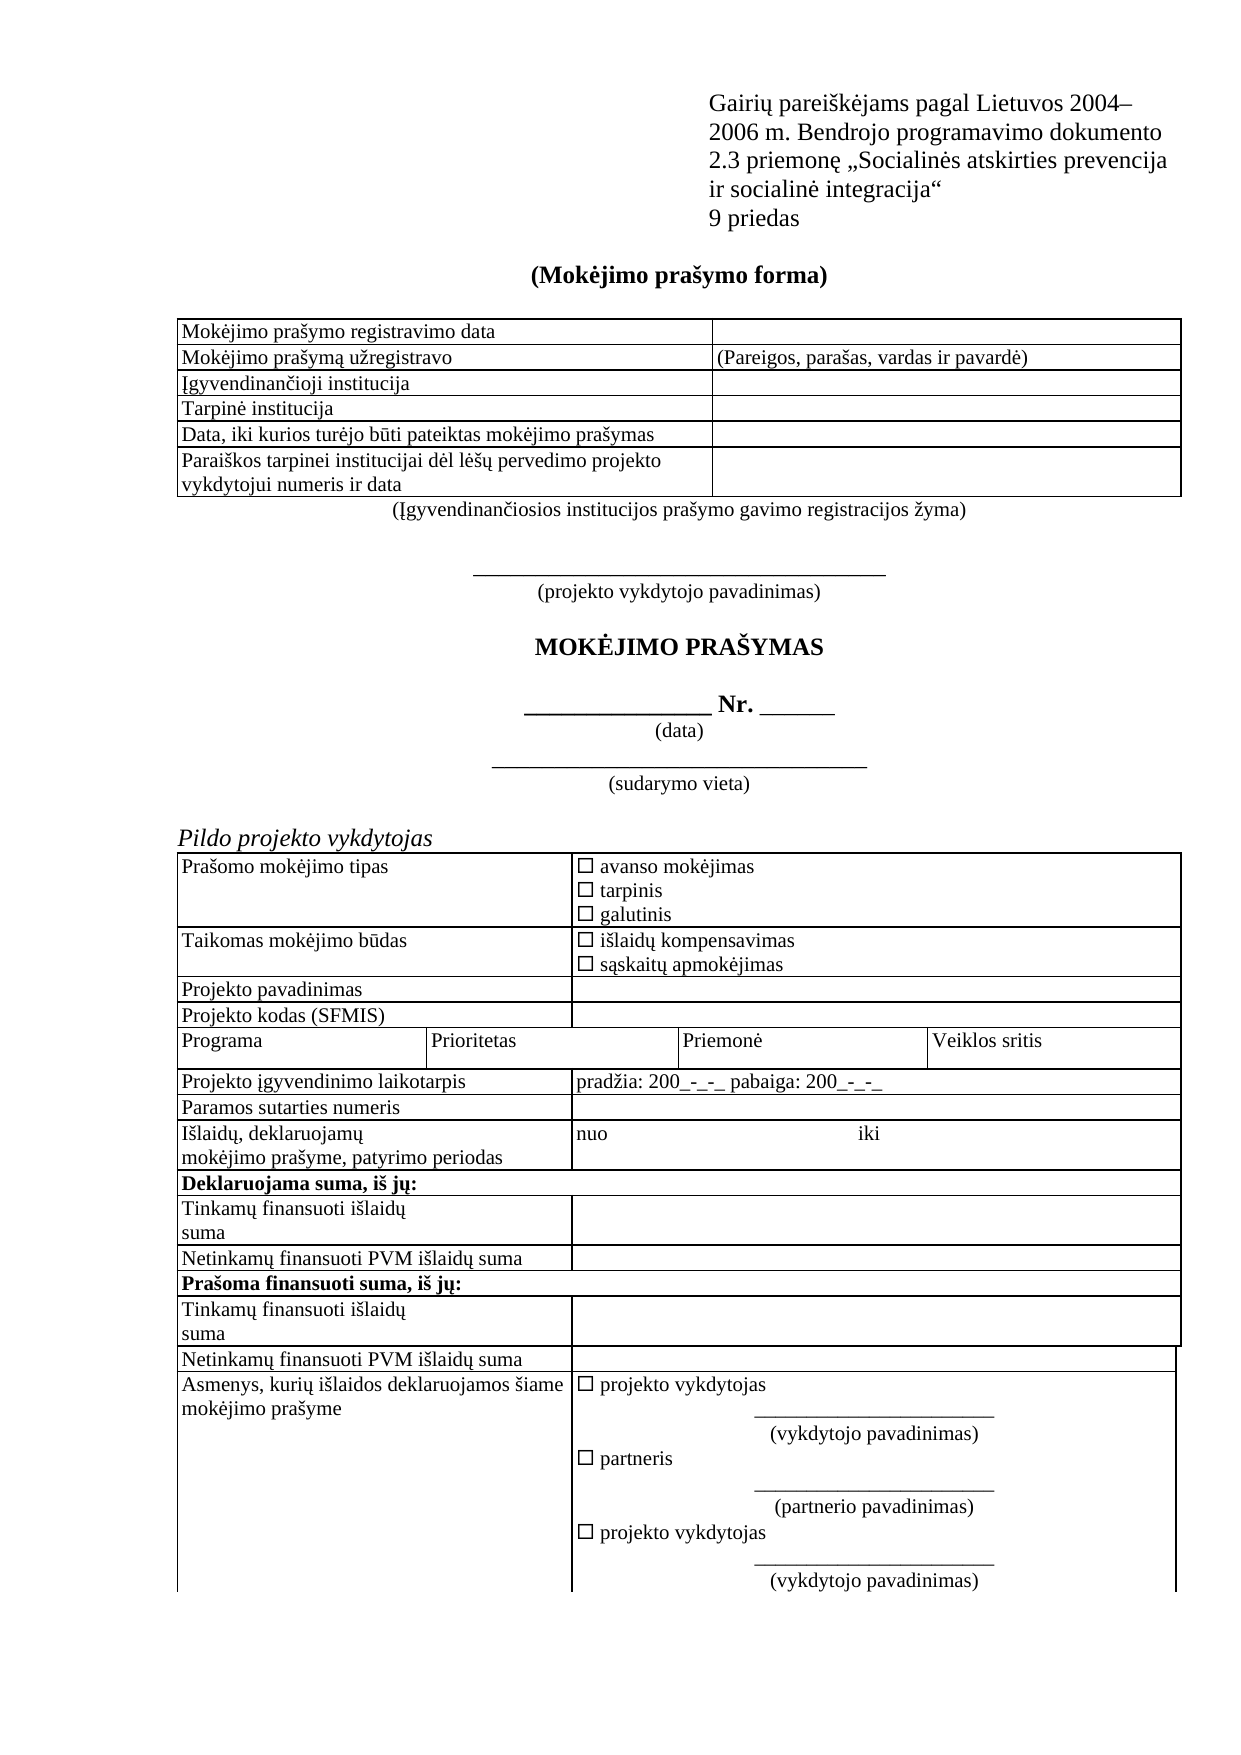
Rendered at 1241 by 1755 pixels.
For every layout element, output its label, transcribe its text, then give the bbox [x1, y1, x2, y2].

table_cell Asmenys, kurių išlaidos deklaruojamos šiame mokėjimo prašyme [178, 1372, 571, 1592]
table_cell [713, 448, 1180, 496]
text Pildo projekto vykdytojas [177, 823, 1181, 852]
text (Įgyvendinančiosios institucijos prašymo gavimo registracijos žyma) [177, 497, 1181, 521]
table_cell Priemonė [679, 1028, 927, 1068]
text ______________________________ [177, 742, 1181, 771]
text (Mokėjimo prašymo forma) [177, 260, 1181, 289]
text 9 priedas [177, 203, 1181, 232]
table_cell [1177, 1470, 1181, 1518]
table_cell [1177, 1544, 1181, 1592]
table_cell [713, 422, 717, 446]
table_cell  partneris _______________________ (partnerio pavadinimas) [573, 1445, 1175, 1518]
text _______________ Nr. ______ [177, 689, 1181, 718]
table_cell Veiklos sritis [928, 1028, 1180, 1068]
table_cell [573, 1297, 1180, 1345]
table_cell [713, 396, 717, 420]
text Gairių pareiškėjams pagal Lietuvos 2004– [177, 88, 1181, 117]
text (sudarymo vieta) [177, 771, 1181, 795]
text (data) [177, 718, 1181, 742]
text 2.3 priemonę „Socialinės atskirties prevencija [177, 145, 1181, 174]
table_cell Programa [178, 1028, 426, 1068]
table_cell Taikomas mokėjimo būdas [178, 928, 571, 976]
text ir socialinė integracija“ [177, 174, 1181, 203]
table_header Prašomo mokėjimo tipas [178, 854, 571, 926]
text (projekto vykdytojo pavadinimas) [177, 579, 1181, 603]
table_cell [573, 1196, 1180, 1244]
table_cell nuo iki [573, 1121, 1180, 1169]
table_cell Prioritetas [427, 1028, 678, 1068]
text 2006 m. Bendrojo programavimo dokumento [177, 117, 1181, 145]
text _________________________________ [177, 550, 1181, 579]
table_cell  projekto vykdytojas _______________________ (vykdytojo pavadinimas) [573, 1518, 1175, 1592]
text MOKĖJIMO PRAŠYMAS [177, 632, 1181, 660]
table_cell [713, 371, 717, 395]
table_cell [1177, 1396, 1181, 1444]
table_header [713, 320, 717, 343]
